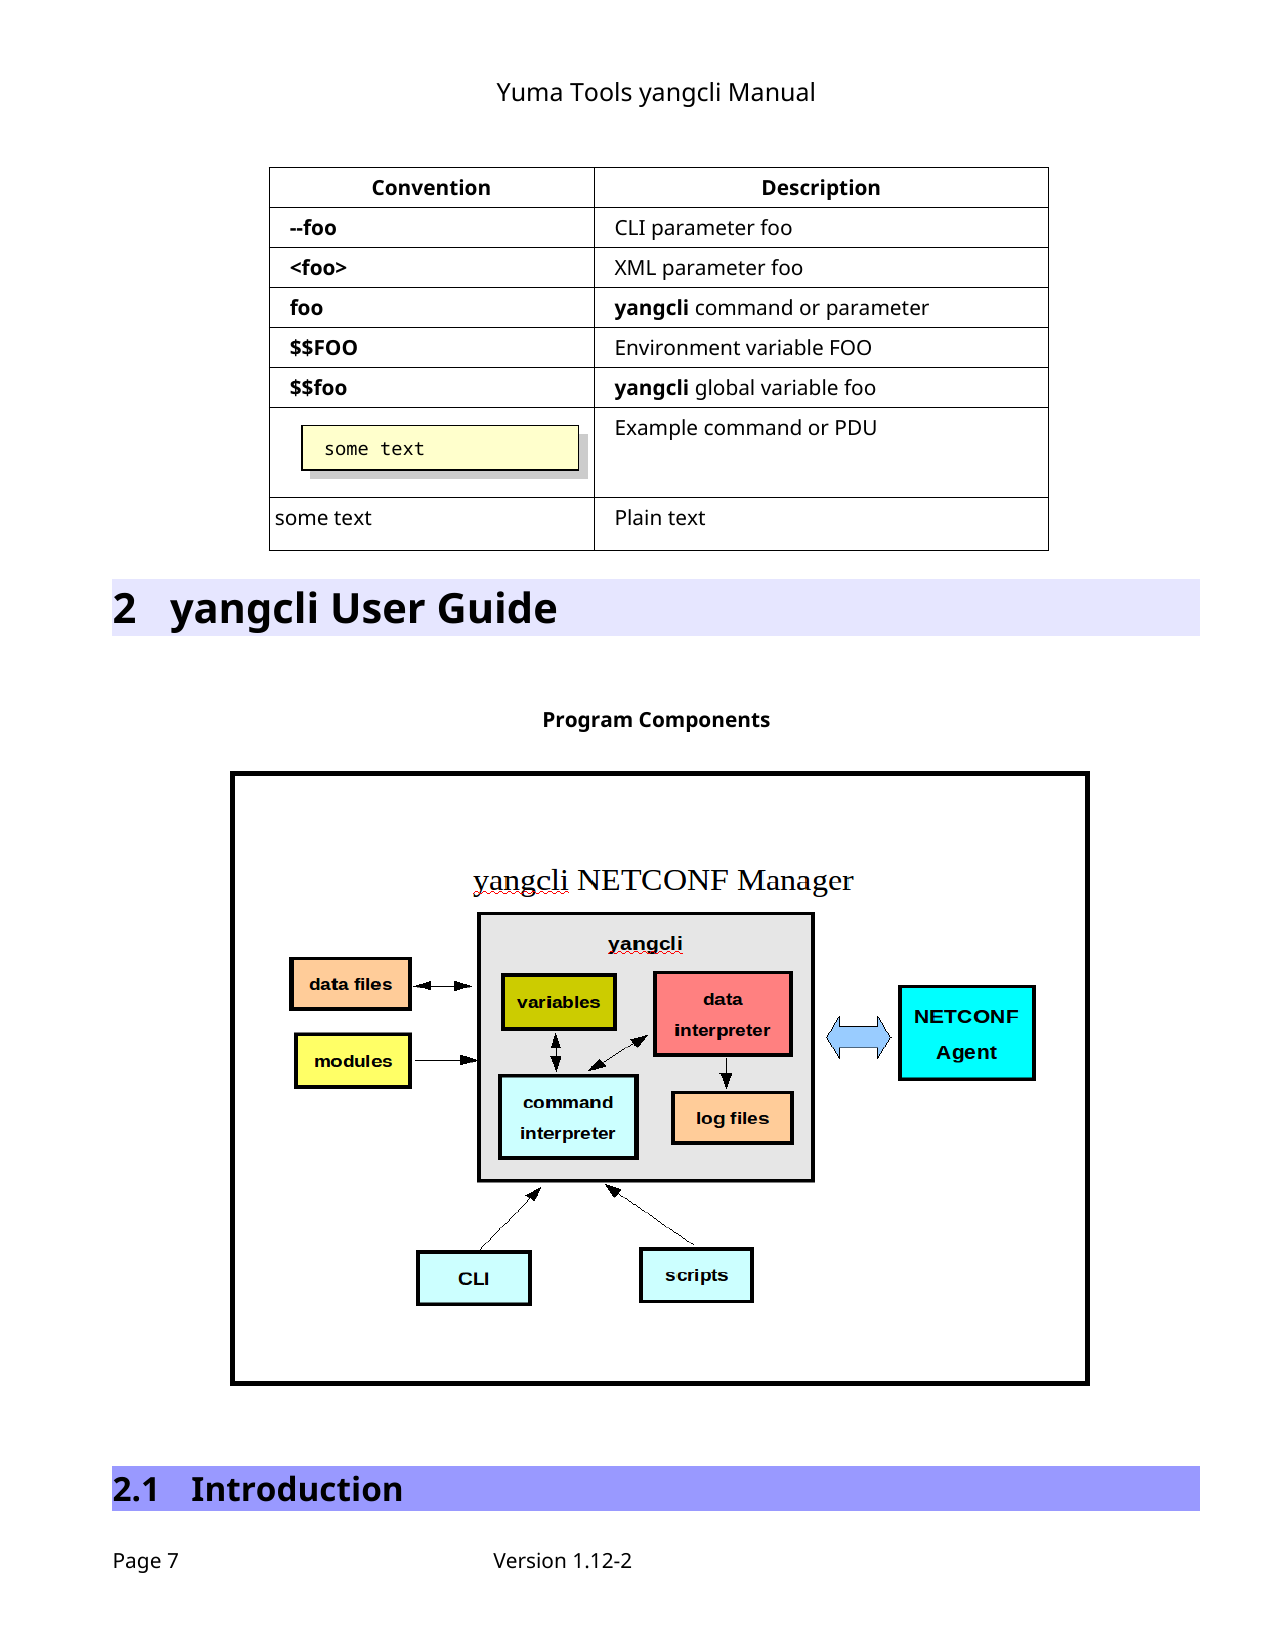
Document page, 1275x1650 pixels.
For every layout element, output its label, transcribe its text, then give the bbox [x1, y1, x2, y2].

table_header Description [595, 168, 1048, 207]
table_cell --foo [270, 208, 594, 247]
table_cell some text [270, 408, 594, 497]
subtitle yangcli User Guide [112, 579, 1200, 636]
subtitle Program Components [127, 706, 1185, 734]
table_cell Environment variable FOO [595, 328, 1048, 367]
table_cell Plain text [595, 498, 1048, 549]
table_cell foo [270, 288, 594, 327]
table_cell yangcli global variable foo [595, 368, 1048, 407]
picture [165, 734, 1148, 1408]
table_cell <foo> [270, 248, 594, 287]
subtitle Introduction [112, 1466, 1200, 1511]
table_cell CLI parameter foo [595, 208, 1048, 247]
table_cell $$foo [270, 368, 594, 407]
table_cell some text [270, 498, 594, 549]
table_cell XML parameter foo [595, 248, 1048, 287]
table_cell Example command or PDU [595, 408, 1048, 497]
table_cell $$FOO [270, 328, 594, 367]
table_header Convention [270, 168, 594, 207]
table_cell yangcli command or parameter [595, 288, 1048, 327]
